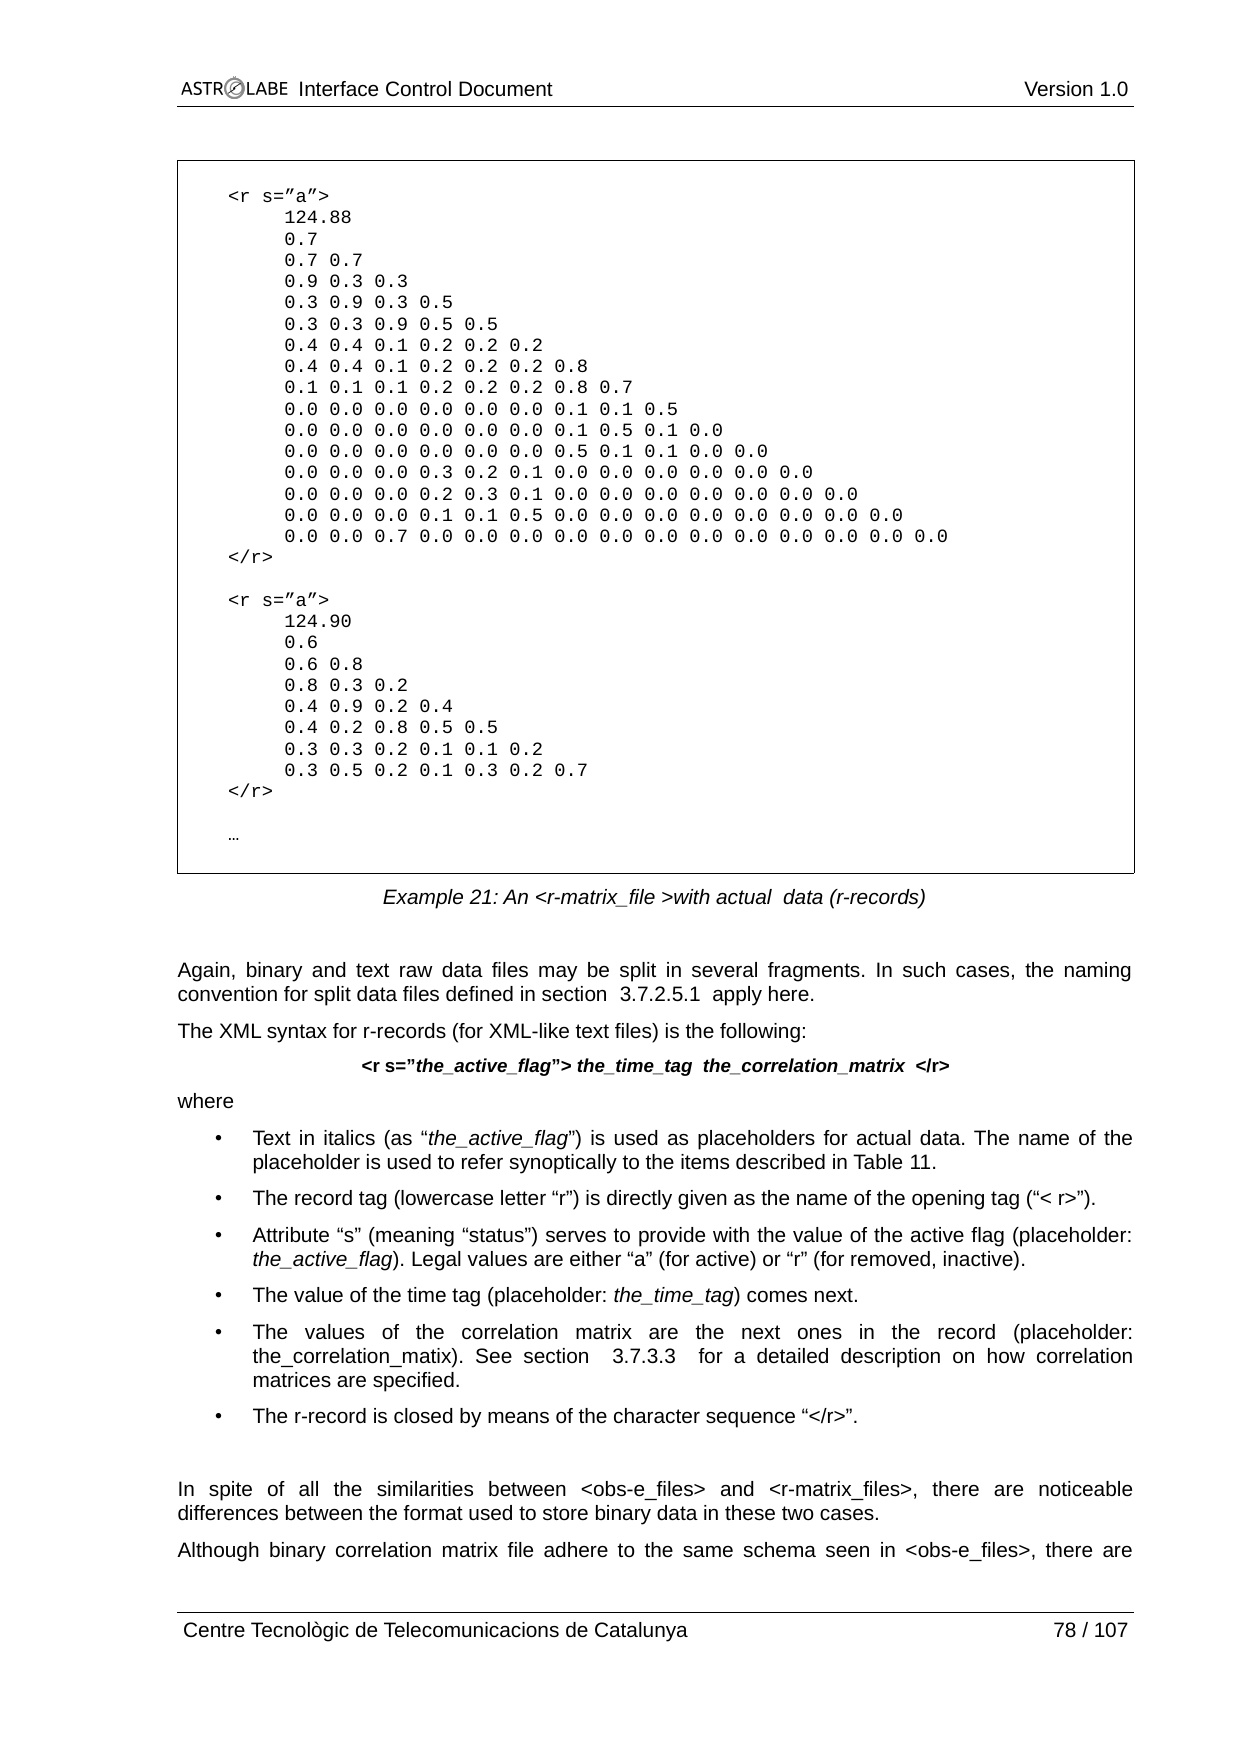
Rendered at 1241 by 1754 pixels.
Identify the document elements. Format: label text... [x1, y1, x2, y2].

text Again, binary and text raw data files may be split in several fragments. In such cases, the naming convention for split data files defined in section 3.7.2.5.1 apply here. [177, 958, 1134, 1006]
text The XML syntax for r-records (for XML-like text files) is the following: [177, 1018, 1134, 1042]
text In spite of all the similarities between <obs-e_files> and <r-matrix_files>, there are noticeable differences between the format used to store binary data in these two cases. [177, 1477, 1134, 1525]
list The values of the correlation matrix are the next ones in the record (placeholder: the_correlation_matix). See section 3.7.3.3 for a detailed description on how correlation matrices are specified. [215, 1320, 1134, 1392]
text Although binary correlation matrix file adhere to the same schema seen in <obs-e_files>, there are [177, 1538, 1134, 1562]
picture [181, 76, 288, 99]
list Attribute “s” (meaning “status”) serves to provide with the value of the active flag (placeholder: the_active_flag). Legal values are either “a” (for active) or “r” (for removed, inactive). [215, 1223, 1134, 1271]
text where [177, 1089, 1134, 1113]
list The r-record is closed by means of the character sequence “</r>”. [215, 1404, 1134, 1428]
list The value of the time tag (placeholder: the_time_tag) comes next. [215, 1283, 1134, 1307]
text <r s=”the_active_flag”> the_time_tag the_correlation_matrix </r> [177, 1055, 1134, 1077]
table_header <r s=”a”> 124.88 0.7 0.7 0.7 0.9 0.3 0.3 0.3 0.9 0.3 0.5 0.3 0.3 0.9 0.5 0.5 0.4 0.4 0.1 0.2 0.2 0.2 0.4 0.4 0.1 0.2 0.2 0.2 0.8 0.1 0.1 0.1 0.2 0.2 0.2 0.8 0.7 0.0 0.0 0.0 0.0 0.0 0.0 0.1 0.1 0.5 0.0 0.0 0.0 0.0 0.0 0.0 0.1 0.5 0.1 0.0 0.0 0.0 0.0 0.0 0.0 0.0 0.5 0.1 0.1 0.0 0.0 0.0 0.0 0.0 0.3 0.2 0.1 0.0 0.0 0.0 0.0 0.0 0.0 0.0 0.0 0.0 0.2 0.3 0.1 0.0 0.0 0.0 0.0 0.0 0.0 0.0 0.0 0.0 0.0 0.1 0.1 0.5 0.0 0.0 0.0 0.0 0.0 0.0 0.0 0.0 0.0 0.0 0.7 0.0 0.0 0.0 0.0 0.0 0.0 0.0 0.0 0.0 0.0 0.0 0.0 </r> <r s=”a”> 124.90 0.6 0.6 0.8 0.8 0.3 0.2 0.4 0.9 0.2 0.4 0.4 0.2 0.8 0.5 0.5 0.3 0.3 0.2 0.1 0.1 0.2 0.3 0.5 0.2 0.1 0.3 0.2 0.7 </r> … [178, 161, 1134, 873]
list Text in italics (as “the_active_flag”) is used as placeholders for actual data. The name of the placeholder is used to refer synoptically to the items described in Table 11. [215, 1126, 1134, 1173]
list The record tag (lowercase letter “r”) is directly given as the name of the opening tag (“< r>”). [215, 1186, 1134, 1210]
text Example 21: An <r-matrix_file >with actual data (r-records) [177, 885, 1134, 909]
